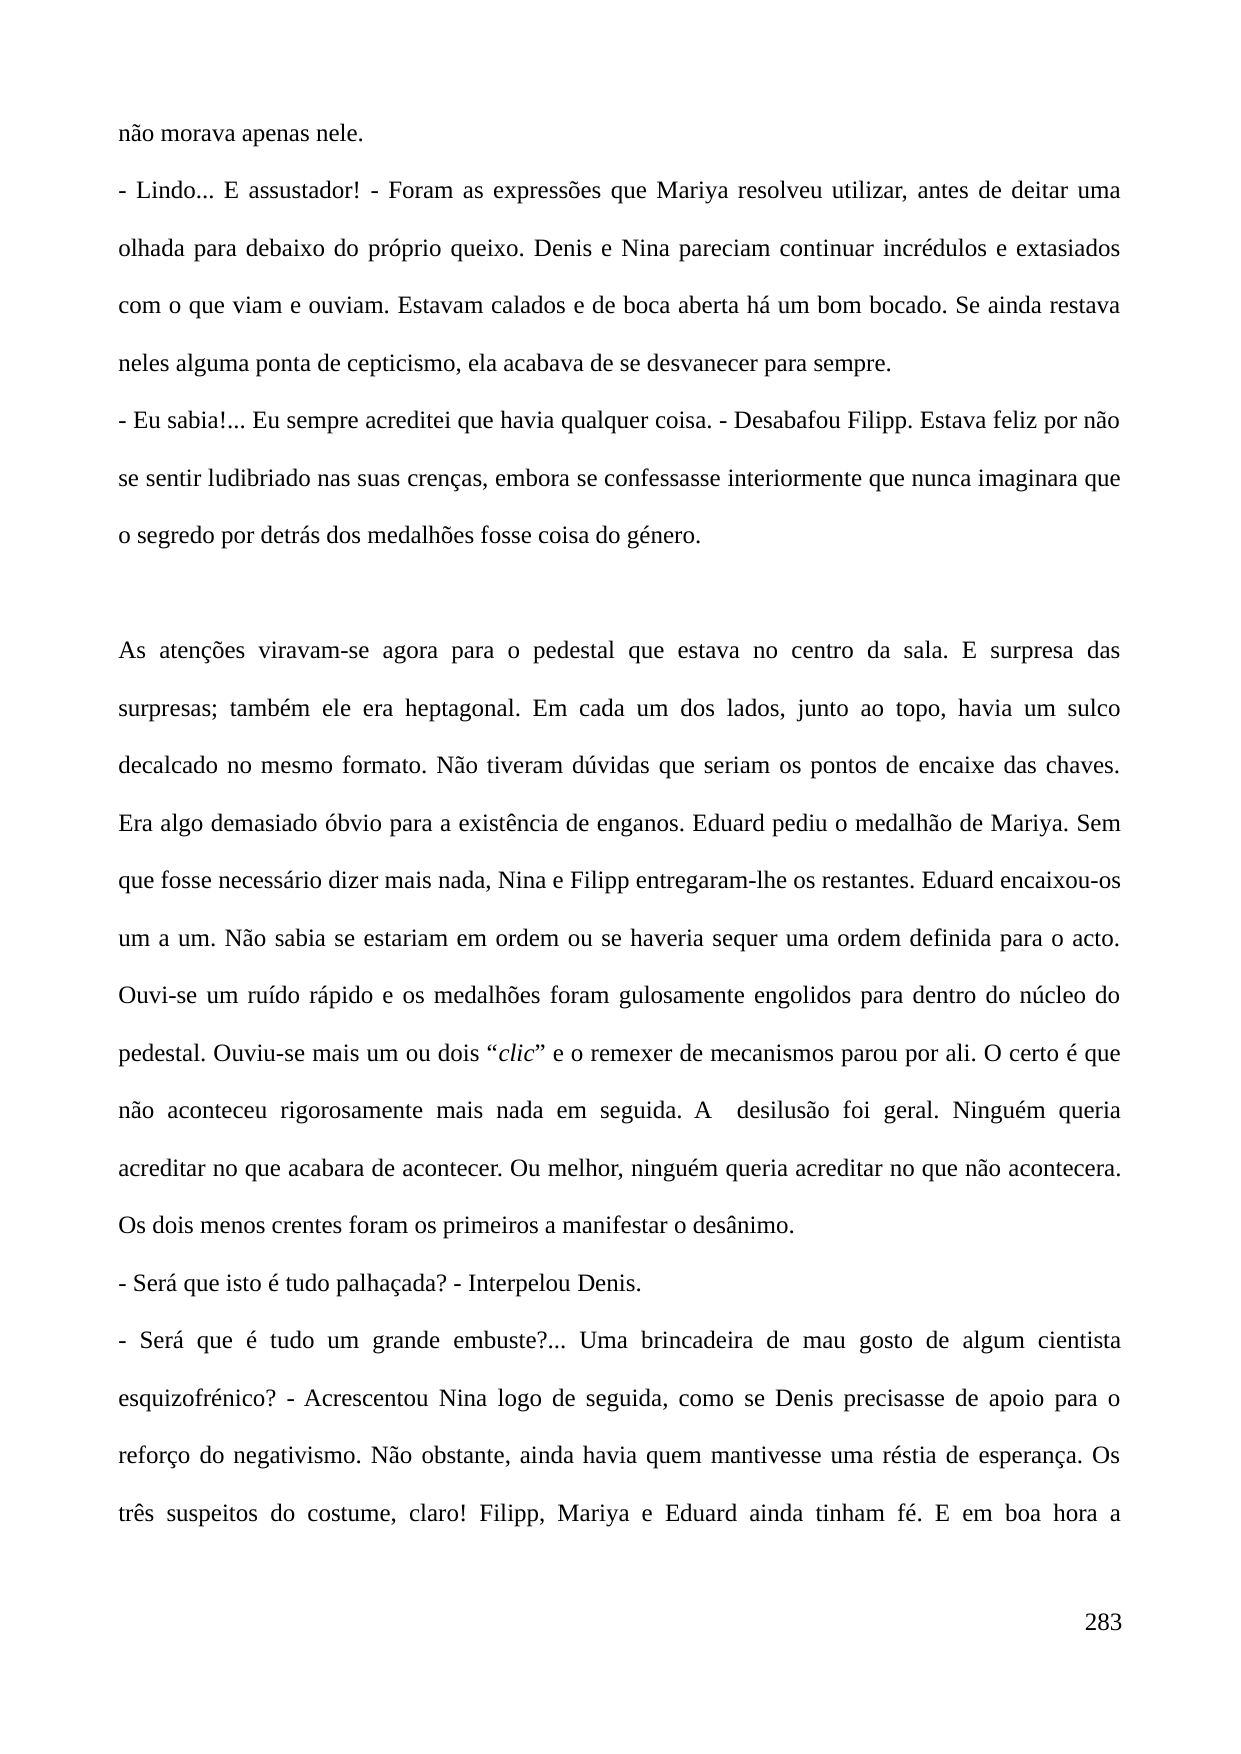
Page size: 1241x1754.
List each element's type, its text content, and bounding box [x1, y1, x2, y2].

text - Eu sabia!... Eu sempre acreditei que havia qualquer coisa. - Desabafou Filipp. Estava feliz por não se sentir ludibriado nas suas crenças, embora se confessasse interiormente que nunca imaginara que o segredo por detrás dos medalhões fosse coisa do género. [118, 406, 1122, 549]
text não morava apenas nele. [118, 118, 1122, 147]
text As atenções viravam-se agora para o pedestal que estava no centro da sala. E surpresa das surpresas; também ele era heptagonal. Em cada um dos lados, junto ao topo, havia um sulco decalcado no mesmo formato. Não tiveram dúvidas que seriam os pontos de encaixe das chaves. Era algo demasiado óbvio para a existência de enganos. Eduard pediu o medalhão de Mariya. Sem que fosse necessário dizer mais nada, Nina e Filipp entregaram-lhe os restantes. Eduard encaixou-os um a um. Não sabia se estariam em ordem ou se haveria sequer uma ordem definida para o acto. Ouvi-se um ruído rápido e os medalhões foram gulosamente engolidos para dentro do núcleo do pedestal. Ouviu-se mais um ou dois “clic” e o remexer de mecanismos parou por ali. O certo é que não aconteceu rigorosamente mais nada em seguida. A desilusão foi geral. Ninguém queria acreditar no que acabara de acontecer. Ou melhor, ninguém queria acreditar no que não acontecera. Os dois menos crentes foram os primeiros a manifestar o desânimo. [118, 636, 1122, 1239]
text - Será que isto é tudo palhaçada? - Interpelou Denis. [118, 1268, 1122, 1297]
text - Será que é tudo um grande embuste?... Uma brincadeira de mau gosto de algum cientista esquizofrénico? - Acrescentou Nina logo de seguida, como se Denis precisasse de apoio para o reforço do negativismo. Não obstante, ainda havia quem mantivesse uma réstia de esperança. Os três suspeitos do costume, claro! Filipp, Mariya e Eduard ainda tinham fé. E em boa hora a [118, 1326, 1122, 1527]
text - Lindo... E assustador! - Foram as expressões que Mariya resolveu utilizar, antes de deitar uma olhada para debaixo do próprio queixo. Denis e Nina pareciam continuar incrédulos e extasiados com o que viam e ouviam. Estavam calados e de boca aberta há um bom bocado. Se ainda restava neles alguma ponta de cepticismo, ela acabava de se desvanecer para sempre. [118, 176, 1122, 377]
